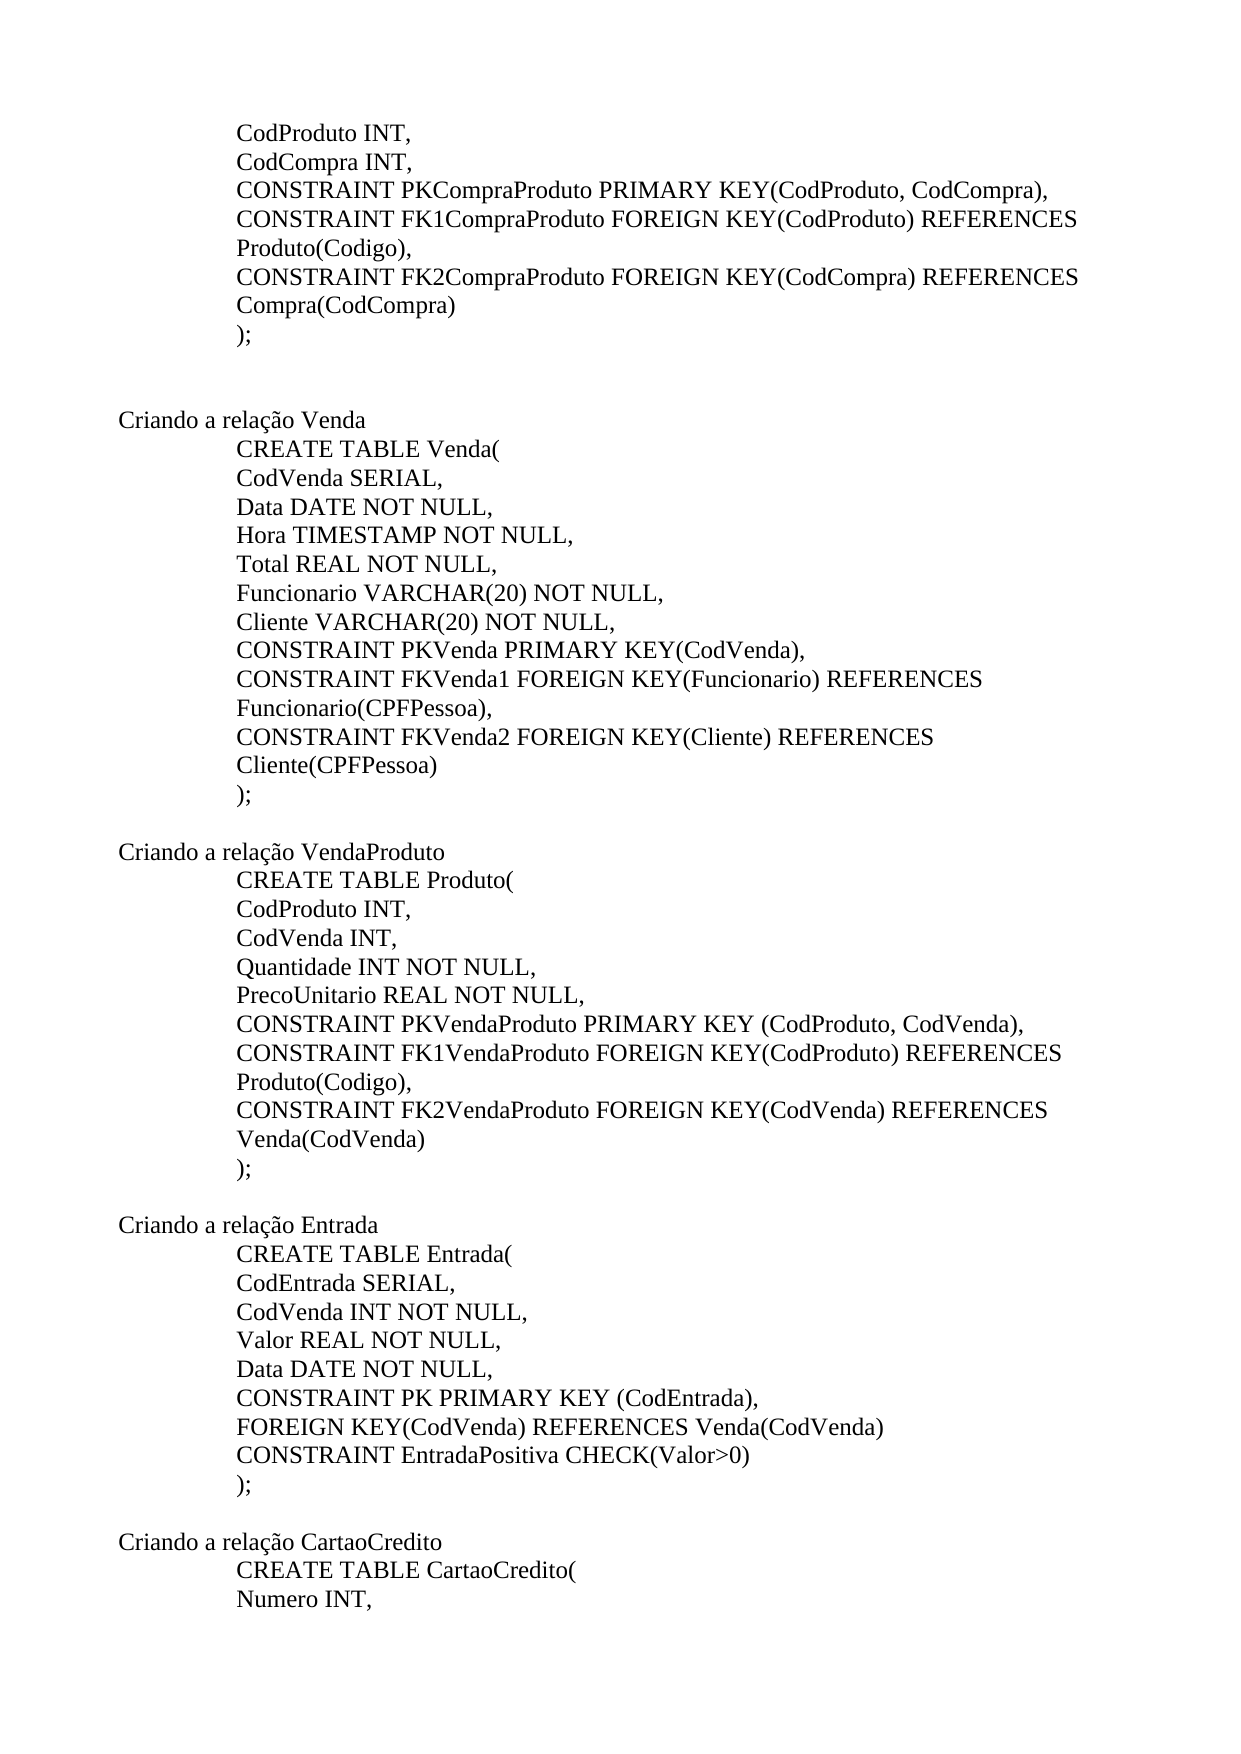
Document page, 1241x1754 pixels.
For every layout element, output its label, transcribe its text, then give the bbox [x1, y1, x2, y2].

text CONSTRAINT FK2VendaProduto FOREIGN KEY(CodVenda) REFERENCES Venda(CodVenda) [118, 1096, 1122, 1153]
text FOREIGN KEY(CodVenda) REFERENCES Venda(CodVenda) [118, 1412, 1122, 1441]
text Criando a relação Venda [118, 406, 1122, 434]
text CREATE TABLE Entrada( [118, 1239, 1122, 1268]
text Criando a relação VendaProduto [118, 837, 1122, 866]
text ); [118, 319, 1122, 348]
text Criando a relação CartaoCredito [118, 1527, 1122, 1556]
text ); [118, 1469, 1122, 1498]
text CREATE TABLE Produto( [118, 866, 1122, 894]
text CodVenda INT NOT NULL, [118, 1297, 1122, 1326]
text CONSTRAINT FK2CompraProduto FOREIGN KEY(CodCompra) REFERENCES Compra(CodCompra) [118, 262, 1122, 319]
text PrecoUnitario REAL NOT NULL, [118, 981, 1122, 1009]
text CONSTRAINT FK1VendaProduto FOREIGN KEY(CodProduto) REFERENCES Produto(Codigo), [118, 1038, 1122, 1096]
text CodEntrada SERIAL, [118, 1268, 1122, 1297]
text Total REAL NOT NULL, [118, 549, 1122, 578]
text Valor REAL NOT NULL, [118, 1326, 1122, 1354]
text CONSTRAINT PKVendaProduto PRIMARY KEY (CodProduto, CodVenda), [118, 1009, 1122, 1038]
text CONSTRAINT PKVenda PRIMARY KEY(CodVenda), [118, 636, 1122, 664]
text CONSTRAINT PK PRIMARY KEY (CodEntrada), [118, 1383, 1122, 1412]
text CodProduto INT, [118, 894, 1122, 923]
text CONSTRAINT FKVenda1 FOREIGN KEY(Funcionario) REFERENCES Funcionario(CPFPessoa), [118, 664, 1122, 722]
text CONSTRAINT PKCompraProduto PRIMARY KEY(CodProduto, CodCompra), [118, 176, 1122, 204]
text CONSTRAINT EntradaPositiva CHECK(Valor>0) [118, 1441, 1122, 1469]
text CONSTRAINT FKVenda2 FOREIGN KEY(Cliente) REFERENCES Cliente(CPFPessoa) [118, 722, 1122, 779]
text CREATE TABLE CartaoCredito( [118, 1556, 1122, 1584]
text Cliente VARCHAR(20) NOT NULL, [118, 607, 1122, 636]
text Numero INT, [118, 1584, 1122, 1613]
text CodProduto INT, [118, 118, 1122, 147]
text Funcionario VARCHAR(20) NOT NULL, [118, 578, 1122, 607]
text CodVenda SERIAL, [118, 463, 1122, 492]
text CONSTRAINT FK1CompraProduto FOREIGN KEY(CodProduto) REFERENCES Produto(Codigo), [118, 204, 1122, 262]
text Data DATE NOT NULL, [118, 492, 1122, 521]
text Criando a relação Entrada [118, 1211, 1122, 1239]
text Quantidade INT NOT NULL, [118, 952, 1122, 981]
text CodVenda INT, [118, 923, 1122, 952]
text ); [118, 779, 1122, 808]
text CREATE TABLE Venda( [118, 434, 1122, 463]
text Hora TIMESTAMP NOT NULL, [118, 521, 1122, 549]
text Data DATE NOT NULL, [118, 1354, 1122, 1383]
text CodCompra INT, [118, 147, 1122, 176]
text ); [118, 1153, 1122, 1182]
